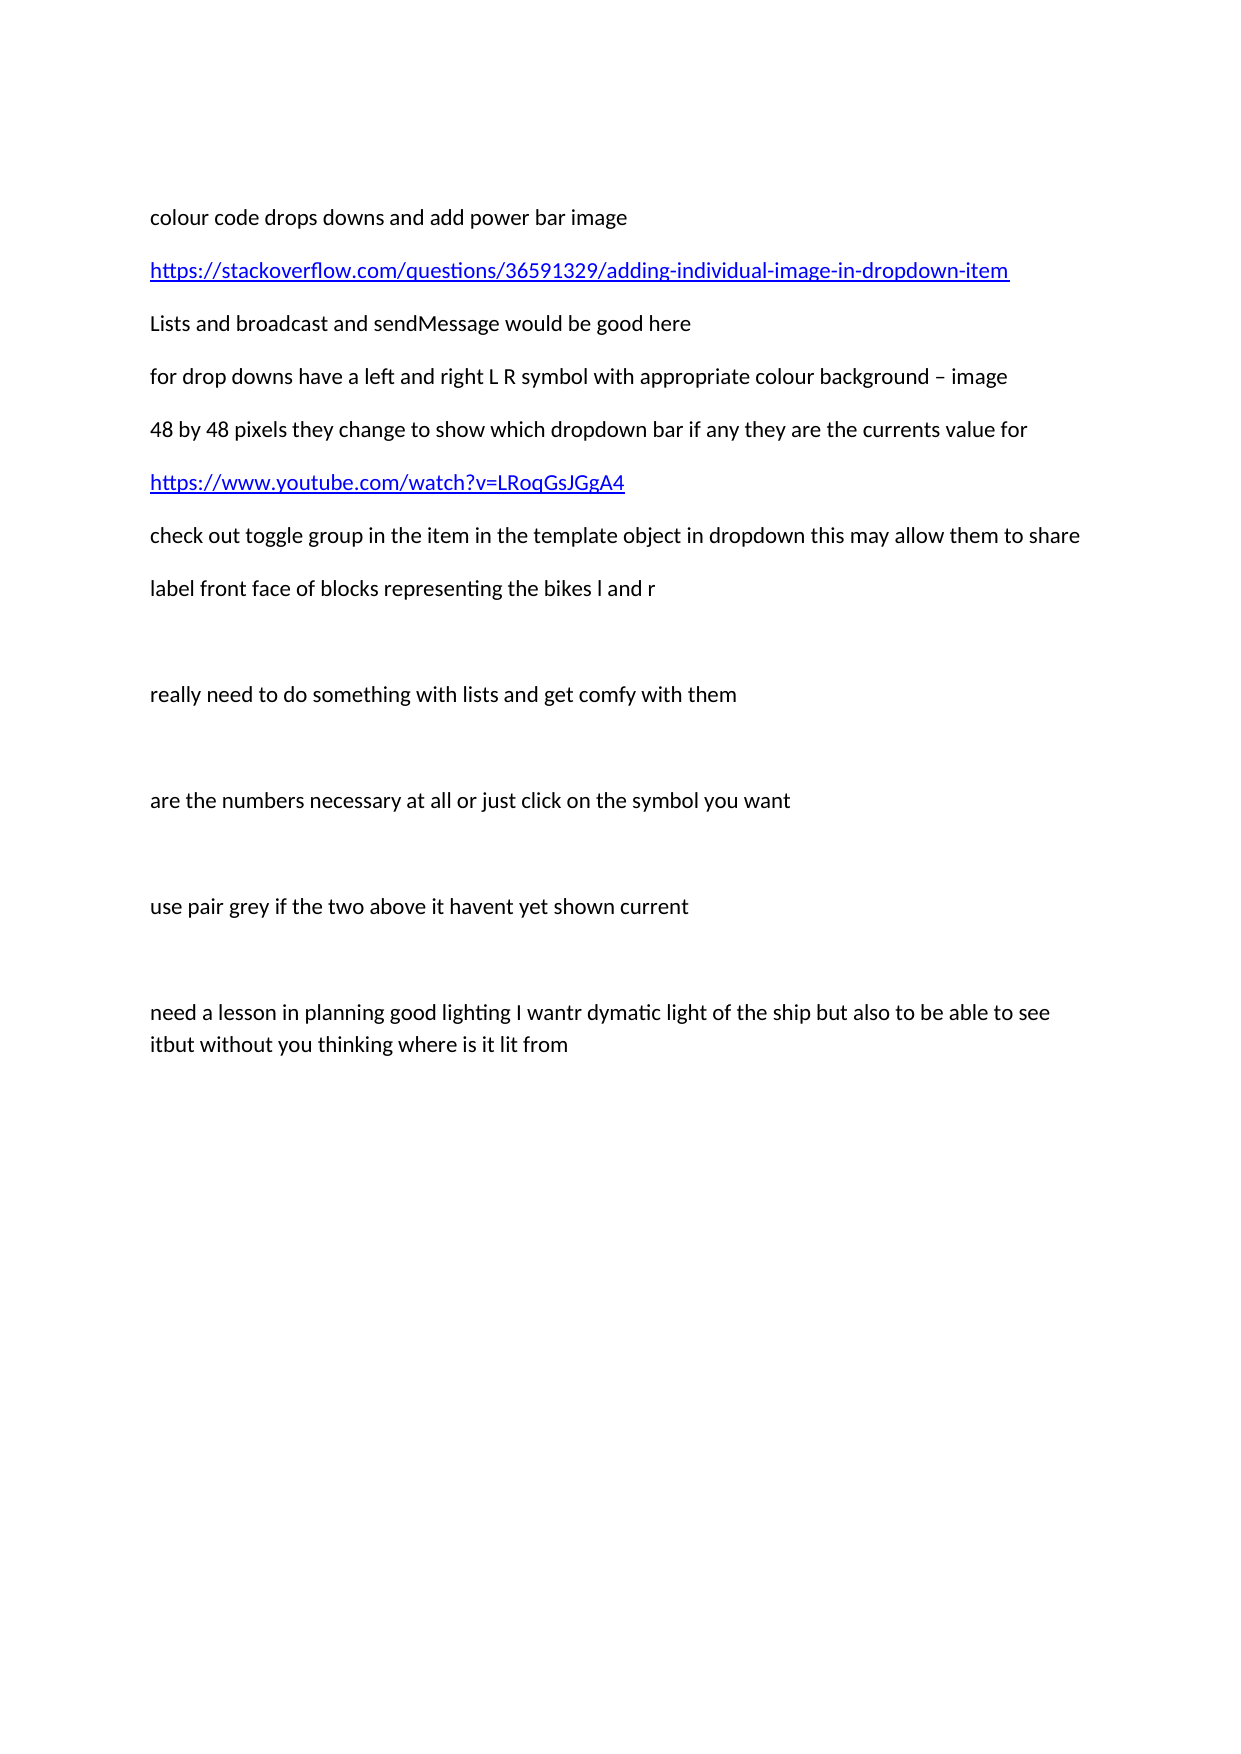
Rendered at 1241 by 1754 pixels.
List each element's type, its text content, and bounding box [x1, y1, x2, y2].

text really need to do something with lists and get comfy with them [150, 680, 1090, 708]
text Lists and broadcast and sendMessage would be good here [150, 309, 1090, 337]
text label front face of blocks representing the bikes l and r [150, 574, 1090, 602]
text https://www.youtube.com/watch?v=LRoqGsJGgA4 [150, 468, 1090, 496]
text https://stackoverflow.com/questions/36591329/adding-individual-image-in-dropdown-item [150, 256, 1090, 284]
text are the numbers necessary at all or just click on the symbol you want [150, 786, 1090, 814]
text for drop downs have a left and right L R symbol with appropriate colour background – image [150, 362, 1090, 390]
text use pair grey if the two above it havent yet shown current [150, 892, 1090, 920]
text check out toggle group in the item in the template object in dropdown this may allow them to share [150, 521, 1090, 549]
text colour code drops downs and add power bar image [150, 203, 1090, 231]
text 48 by 48 pixels they change to show which dropdown bar if any they are the currents value for [150, 415, 1090, 443]
text need a lesson in planning good lighting I wantr dymatic light of the ship but also to be able to see itbut without you thinking where is it lit from [150, 998, 1090, 1058]
